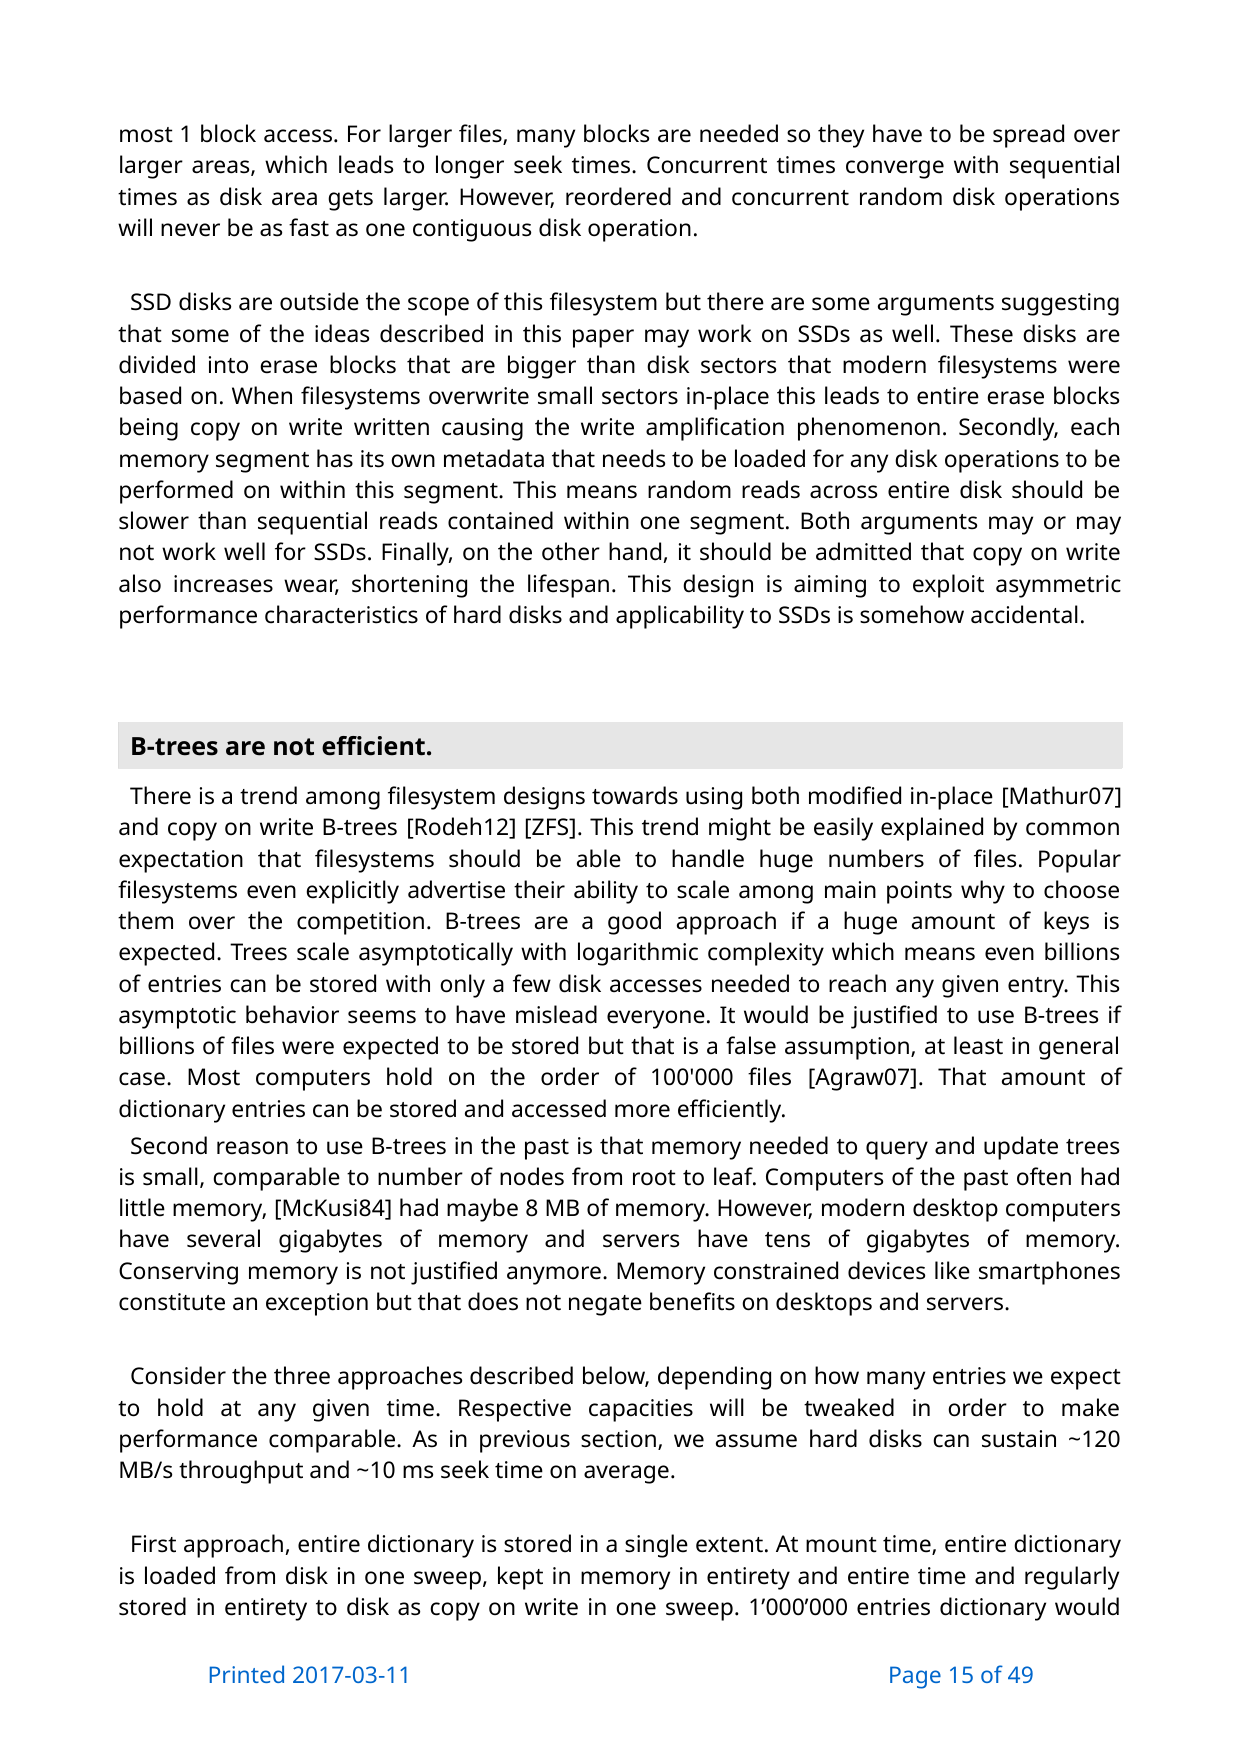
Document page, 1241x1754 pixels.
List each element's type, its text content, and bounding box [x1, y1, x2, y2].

subtitle B-trees are not efficient. [119, 723, 1122, 768]
text SSD disks are outside the scope of this filesystem but there are some arguments suggesting that some of the ideas described in this paper may work on SSDs as well. These disks are divided into erase blocks that are bigger than disk sectors that modern filesystems were based on. When filesystems overwrite small sectors in-place this leads to entire erase blocks being copy on write written causing the write amplification phenomenon. Secondly, each memory segment has its own metadata that needs to be loaded for any disk operations to be performed on within this segment. This means random reads across entire disk should be slower than sequential reads contained within one segment. Both arguments may or may not work well for SSDs. Finally, on the other hand, it should be admitted that copy on write also increases wear, shortening the lifespan. This design is aiming to exploit asymmetric performance characteristics of hard disks and applicability to SSDs is somehow accidental. [118, 286, 1122, 630]
text First approach, entire dictionary is stored in a single extent. At mount time, entire dictionary is loaded from disk in one sweep, kept in memory in entirety and entire time and regularly stored in entirety to disk as copy on write in one sweep. 1’000’000 entries dictionary would [118, 1528, 1122, 1622]
text There is a trend among filesystem designs towards using both modified in-place [Mathur07] and copy on write B-trees [Rodeh12] [ZFS]. This trend might be easily explained by common expectation that filesystems should be able to handle huge numbers of files. Popular filesystems even explicitly advertise their ability to scale among main points why to choose them over the competition. B-trees are a good approach if a huge amount of keys is expected. Trees scale asymptotically with logarithmic complexity which means even billions of entries can be stored with only a few disk accesses needed to reach any given entry. This asymptotic behavior seems to have mislead everyone. It would be justified to use B-trees if billions of files were expected to be stored but that is a false assumption, at least in general case. Most computers hold on the order of 100'000 files [Agraw07]. That amount of dictionary entries can be stored and accessed more efficiently. [118, 780, 1122, 1124]
text most 1 block access. For larger files, many blocks are needed so they have to be spread over larger areas, which leads to longer seek times. Concurrent times converge with sequential times as disk area gets larger. However, reordered and concurrent random disk operations will never be as fast as one contiguous disk operation. [118, 118, 1122, 243]
text Consider the three approaches described below, depending on how many entries we expect to hold at any given time. Respective capacities will be tweaked in order to make performance comparable. As in previous section, we assume hard disks can sustain ~120 MB/s throughput and ~10 ms seek time on average. [118, 1360, 1122, 1485]
text Second reason to use B-trees in the past is that memory needed to query and update trees is small, comparable to number of nodes from root to leaf. Computers of the past often had little memory, [McKusi84] had maybe 8 MB of memory. However, modern desktop computers have several gigabytes of memory and servers have tens of gigabytes of memory. Conserving memory is not justified anymore. Memory constrained devices like smartphones constitute an exception but that does not negate benefits on desktops and servers. [118, 1130, 1122, 1317]
